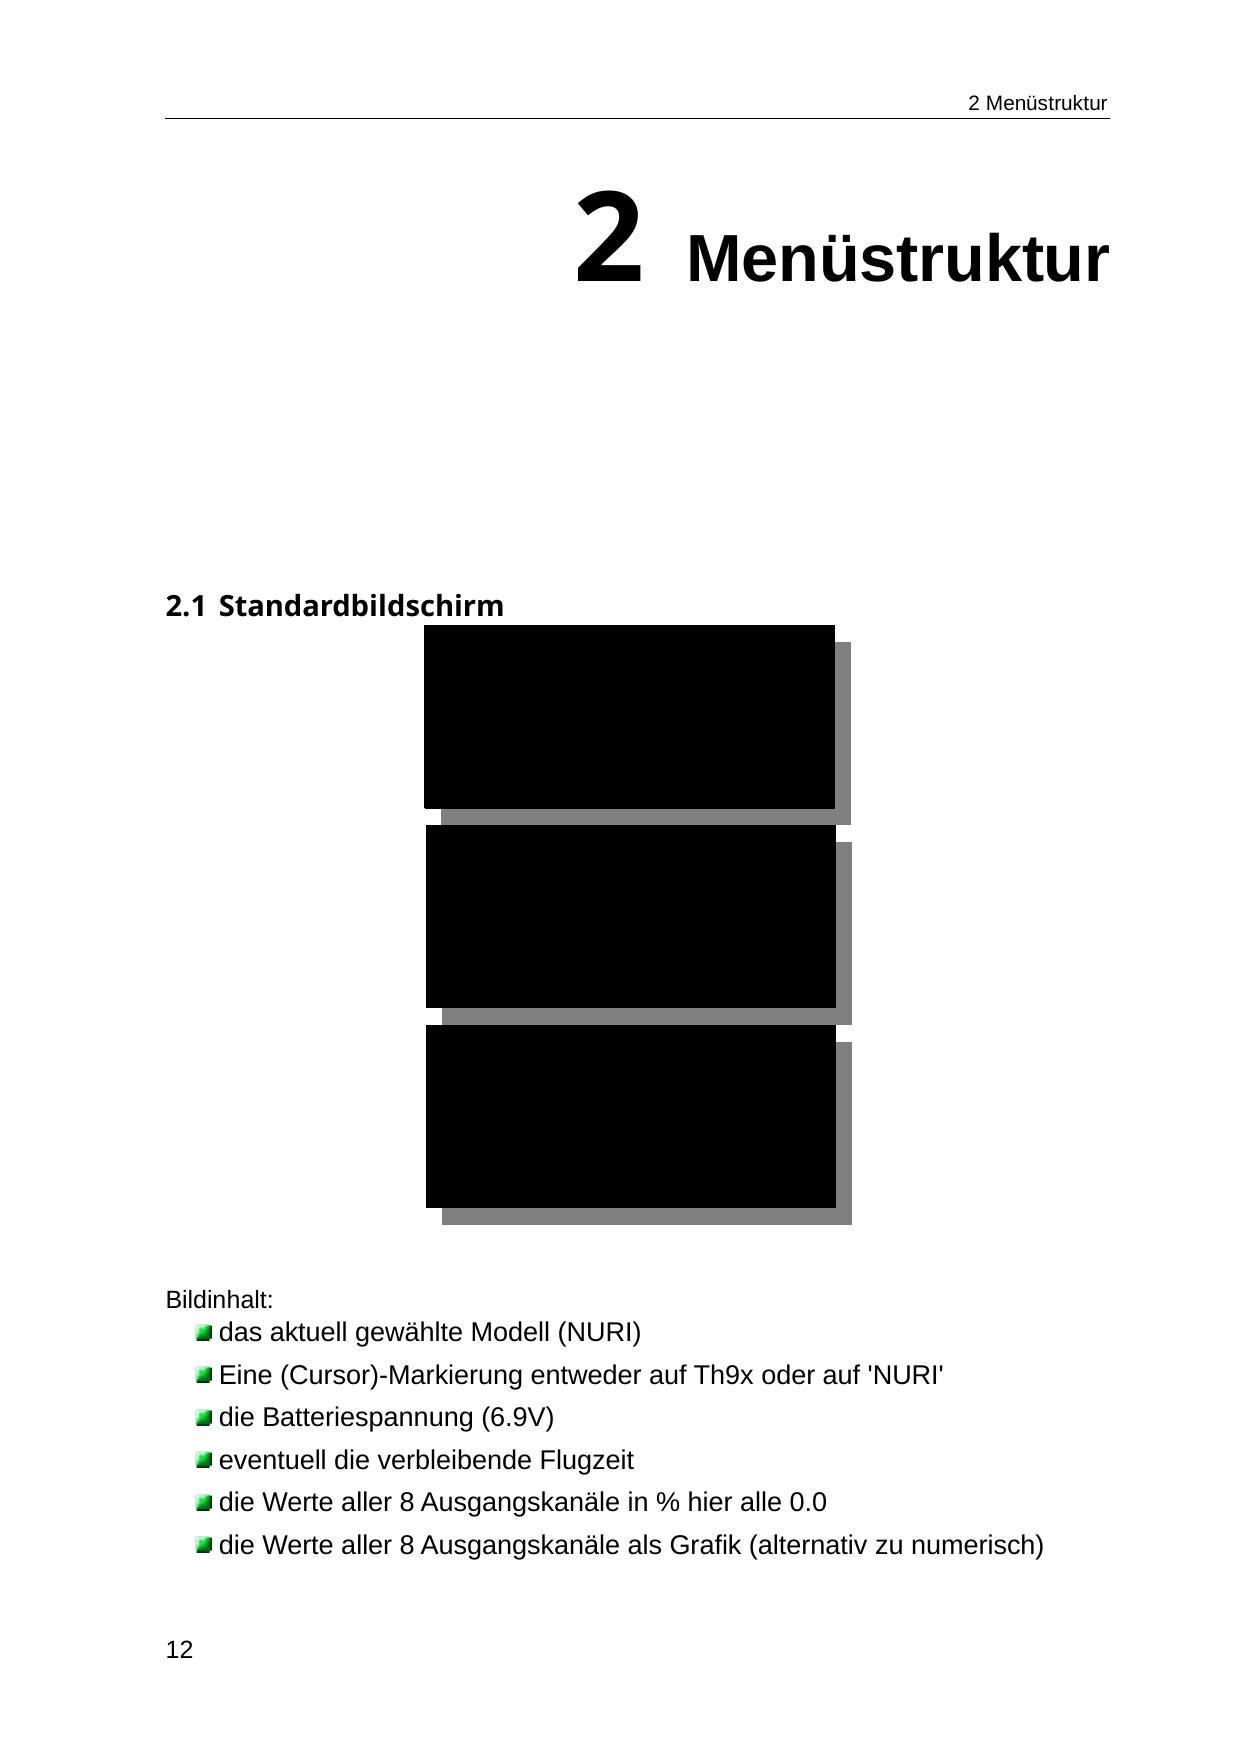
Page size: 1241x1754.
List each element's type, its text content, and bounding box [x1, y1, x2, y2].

text Bildinhalt: [165, 1286, 1110, 1314]
picture [195, 1366, 212, 1383]
list die Batteriespannung (6.9V) [165, 1402, 1110, 1432]
list Eine (Cursor)-Markierung entweder auf Th9x oder auf 'NURI' [165, 1360, 1110, 1390]
picture [195, 1324, 212, 1341]
subtitle Standardbildschirm [165, 586, 1110, 625]
subtitle Menüstruktur [224, 147, 1110, 317]
picture [195, 1494, 212, 1511]
picture [195, 1451, 212, 1468]
list das aktuell gewählte Modell (NURI) [165, 1317, 1110, 1347]
picture [195, 1409, 212, 1426]
list eventuell die verbleibende Flugzeit [165, 1445, 1110, 1475]
list die Werte aller 8 Ausgangskanäle in % hier alle 0.0 [165, 1487, 1110, 1517]
list die Werte aller 8 Ausgangskanäle als Grafik (alternativ zu numerisch) [165, 1530, 1110, 1560]
picture [195, 1536, 212, 1553]
